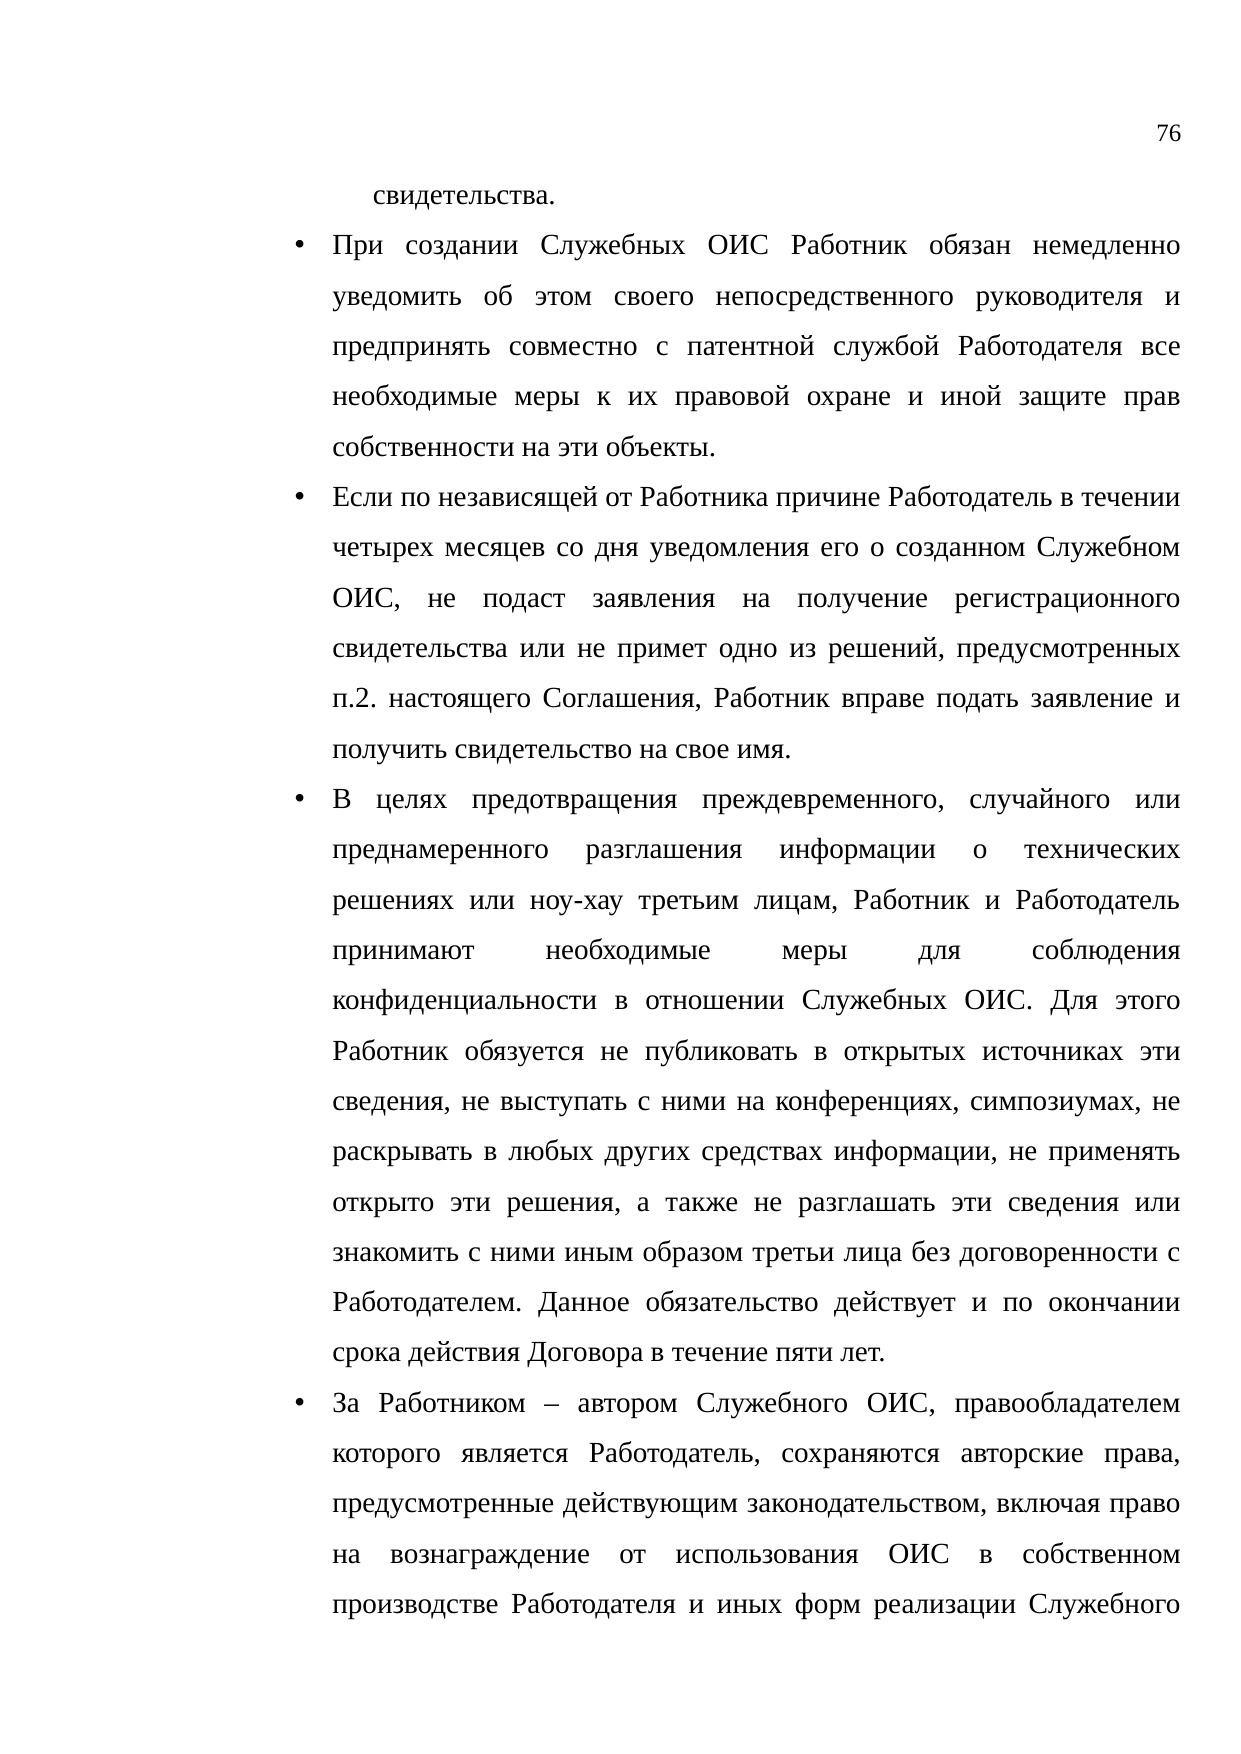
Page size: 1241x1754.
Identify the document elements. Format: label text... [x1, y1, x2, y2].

list В целях предотвращения преждевременного, случайного или преднамеренного разглашения информации о технических решениях или ноу-хау третьим лицам, Работник и Работодатель принимают необходимые меры для соблюдения конфиденциальности в отношении Служебных ОИС. Для этого Работник обязуется не публиковать в открытых источниках эти сведения, не выступать с ними на конференциях, симпозиумах, не раскрывать в любых других средствах информации, не применять открыто эти решения, а также не разглашать эти сведения или знакомить с ними иным образом третьи лица без договоренности с Работодателем. Данное обязательство действует и по окончании срока действия Договора в течение пяти лет. [294, 781, 1181, 1368]
list За Работником – автором Служебного ОИС, правообладателем которого является Работодатель, сохраняются авторские права, предусмотренные действующим законодательством, включая право на вознаграждение от использования ОИС в собственном производстве Работодателя и иных форм реализации Служебного [294, 1385, 1181, 1620]
list При создании Служебных ОИС Работник обязан немедленно уведомить об этом своего непосредственного руководителя и предпринять совместно с патентной службой Работодателя все необходимые меры к их правовой охране и иной защите прав собственности на эти объекты. [294, 227, 1181, 462]
list Если по независящей от Работника причине Работодатель в течении четырех месяцев со дня уведомления его о созданном Служебном ОИС, не подаст заявления на получение регистрационного свидетельства или не примет одно из решений, предусмотренных п.2. настоящего Соглашения, Работник вправе подать заявление и получить свидетельство на свое имя. [294, 479, 1181, 764]
list свидетельства. [373, 177, 1181, 211]
